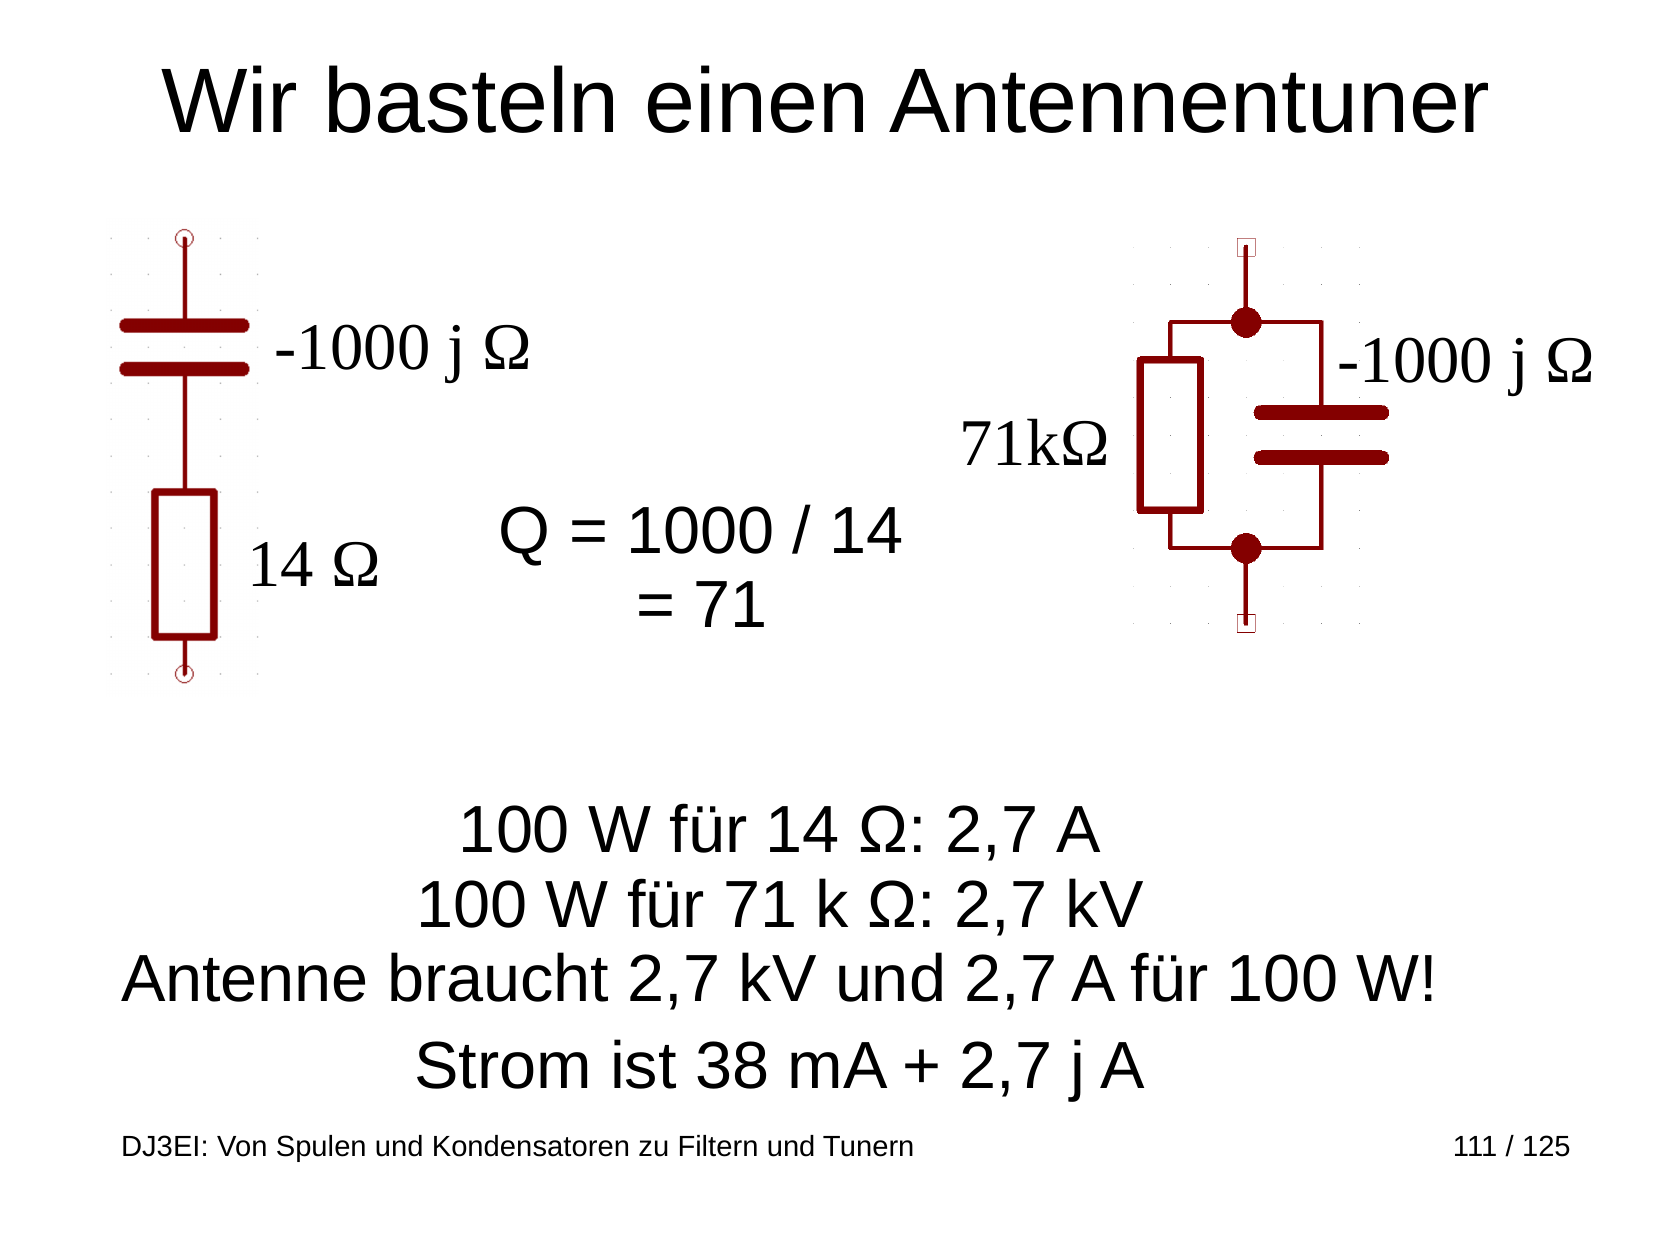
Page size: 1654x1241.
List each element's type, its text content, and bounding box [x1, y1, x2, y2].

text_box -1000 j Ω [259, 302, 567, 421]
picture [106, 218, 259, 697]
text_box 14 Ω [232, 519, 484, 609]
title Wir basteln einen Antennentuner [82, 23, 1571, 178]
text_box -1000 j Ω [1322, 315, 1630, 434]
text_box Q = 1000 / 14 = 71 [484, 485, 1012, 650]
picture [1130, 232, 1394, 638]
text_box 71kΩ [944, 398, 1144, 493]
text_box 100 W für 14 Ω: 2,7 A 100 W für 71 k Ω: 2,7 kV Antenne braucht 2,7 kV und 2,7 A für 100 W! Strom ist 38 mA + 2,7 j A [106, 784, 1501, 1111]
